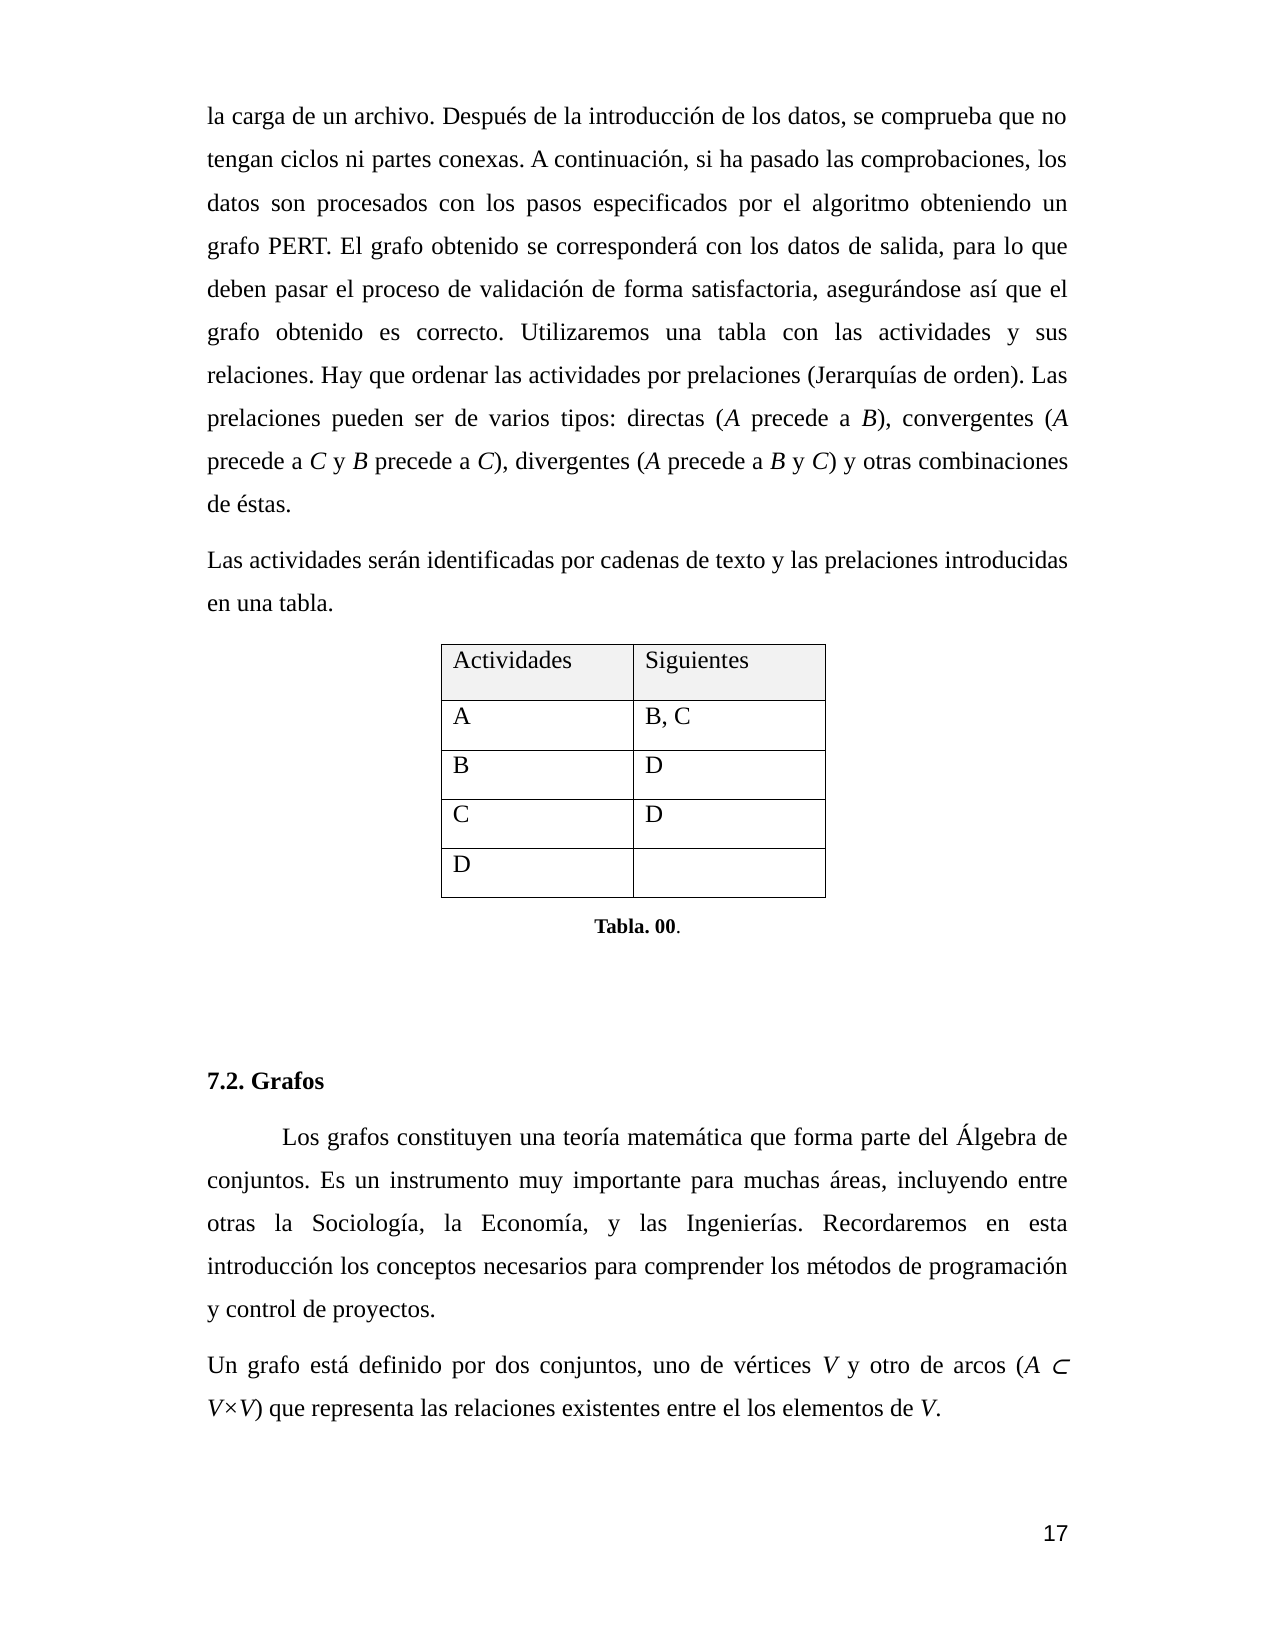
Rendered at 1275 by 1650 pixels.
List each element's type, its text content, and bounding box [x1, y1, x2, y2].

table_cell D [634, 751, 825, 798]
table_cell B, C [634, 701, 825, 749]
text Un grafo está definido por dos conjuntos, uno de vértices V y otro de arcos (A ⊂ V×V) que representa las relaciones existentes entre el los elementos de V. [207, 1350, 1068, 1422]
table_cell D [442, 849, 633, 897]
table_header Actividades [442, 645, 633, 700]
table_cell D [634, 800, 825, 848]
table_cell C [442, 800, 633, 848]
text Los grafos constituyen una teoría matemática que forma parte del Álgebra de conjuntos. Es un instrumento muy importante para muchas áreas, incluyendo entre otras la Sociología, la Economía, y las Ingenierías. Recordaremos en esta introducción los conceptos necesarios para comprender los métodos de programación y control de proyectos. [207, 1122, 1068, 1323]
text la carga de un archivo. Después de la introducción de los datos, se comprueba que no tengan ciclos ni partes conexas. A continuación, si ha pasado las comprobaciones, los datos son procesados con los pasos especificados por el algoritmo obteniendo un grafo PERT. El grafo obtenido se corresponderá con los datos de salida, para lo que deben pasar el proceso de validación de forma satisfactoria, asegurándose así que el grafo obtenido es correcto. Utilizaremos una tabla con las actividades y sus relaciones. Hay que ordenar las actividades por prelaciones (Jerarquías de orden). Las prelaciones pueden ser de varios tipos: directas (A precede a B), convergentes (A precede a C y B precede a C), divergentes (A precede a B y C) y otras combinaciones de éstas. [207, 101, 1068, 518]
table_cell [634, 849, 825, 897]
text 7.2. Grafos [207, 1066, 1068, 1095]
table_cell B [442, 751, 633, 798]
text Las actividades serán identificadas por cadenas de texto y las prelaciones introducidas en una tabla. [207, 545, 1068, 617]
text Tabla. 00. [207, 914, 1068, 938]
table_cell A [442, 701, 633, 749]
table_header Siguientes [634, 645, 825, 700]
